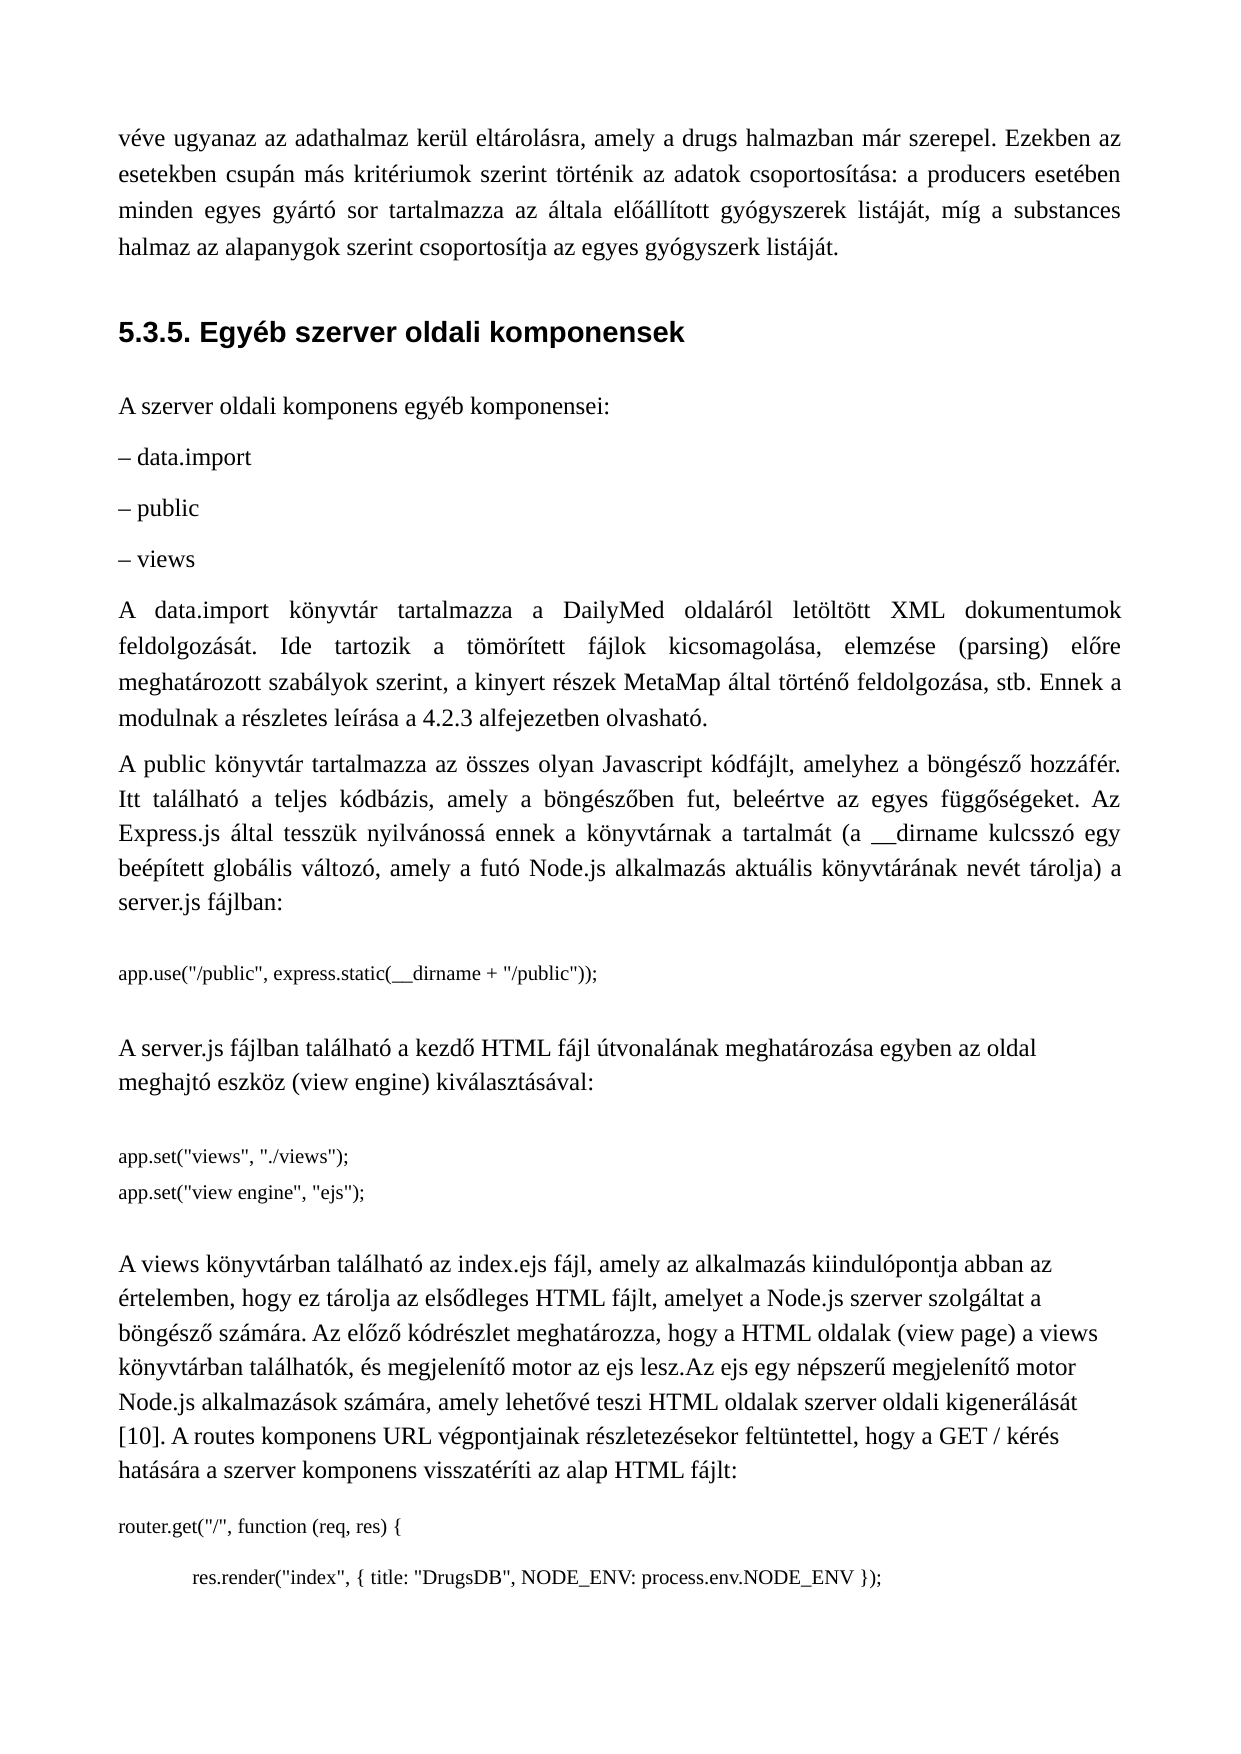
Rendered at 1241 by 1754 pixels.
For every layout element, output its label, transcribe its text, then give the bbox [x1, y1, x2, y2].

text – views [118, 539, 1122, 575]
text app.use("/public", express.static(__dirname + "/public")); [118, 952, 1122, 988]
text A data.import könyvtár tartalmazza a DailyMed oldaláról letöltött XML dokumentumok feldolgozását. Ide tartozik a tömörített fájlok kicsomagolása, elemzése (parsing) előre meghatározott szabályok szerint, a kinyert részek MetaMap által történő feldolgozása, stb. Ennek a modulnak a részletes leírása a 4.2.3 alfejezetben olvasható. [118, 590, 1122, 734]
text res.render("index", { title: "DrugsDB", NODE_ENV: process.env.NODE_ENV }); [118, 1556, 1122, 1592]
text – public [118, 488, 1122, 524]
title A views könyvtárban található az index.ejs fájl, amely az alkalmazás kiindulópontja abban az értelemben, hogy ez tárolja az elsődleges HTML fájlt, amelyet a Node.js szerver szolgáltat a böngésző számára. Az előző kódrészlet meghatározza, hogy a HTML oldalak (view page) a views könyvtárban találhatók, és megjelenítő motor az ejs lesz.Az ejs egy népszerű megjelenítő motor Node.js alkalmazások számára, amely lehetővé teszi HTML oldalak szerver oldali kigenerálását [10]. A routes komponens URL végpontjainak részletezésekor feltüntettel, hogy a GET / kérés hatására a szerver komponens visszatéríti az alap HTML fájlt: [118, 1249, 1122, 1484]
text véve ugyanaz az adathalmaz kerül eltárolásra, amely a drugs halmazban már szerepel. Ezekben az esetekben csupán más kritériumok szerint történik az adatok csoportosítása: a producers esetében minden egyes gyártó sor tartalmazza az általa előállított gyógyszerek listáját, míg a substances halmaz az alapanygok szerint csoportosítja az egyes gyógyszerk listáját. [118, 118, 1122, 262]
text app.set("views", "./views"); [118, 1147, 1122, 1168]
text A szerver oldali komponens egyéb komponensei: [118, 386, 1122, 422]
text router.get("/", function (req, res) { [118, 1505, 1122, 1541]
text – data.import [118, 437, 1122, 473]
title A server.js fájlban található a kezdő HTML fájl útvonalának meghatározása egyben az oldal meghajtó eszköz (view engine) kiválasztásával: [118, 1033, 1122, 1096]
text app.set("view engine", "ejs"); [118, 1183, 1122, 1204]
title A public könyvtár tartalmazza az összes olyan Javascript kódfájlt, amelyhez a böngésző hozzáfér. Itt található a teljes kódbázis, amely a böngészőben fut, beleértve az egyes függőségeket. Az Express.js által tesszük nyilvánossá ennek a könyvtárnak a tartalmát (a __dirname kulcsszó egy beépített globális változó, amely a futó Node.js alkalmazás aktuális könyvtárának nevét tárolja) a server.js fájlban: [118, 749, 1122, 916]
subtitle Egyéb szerver oldali komponensek [118, 315, 1122, 348]
